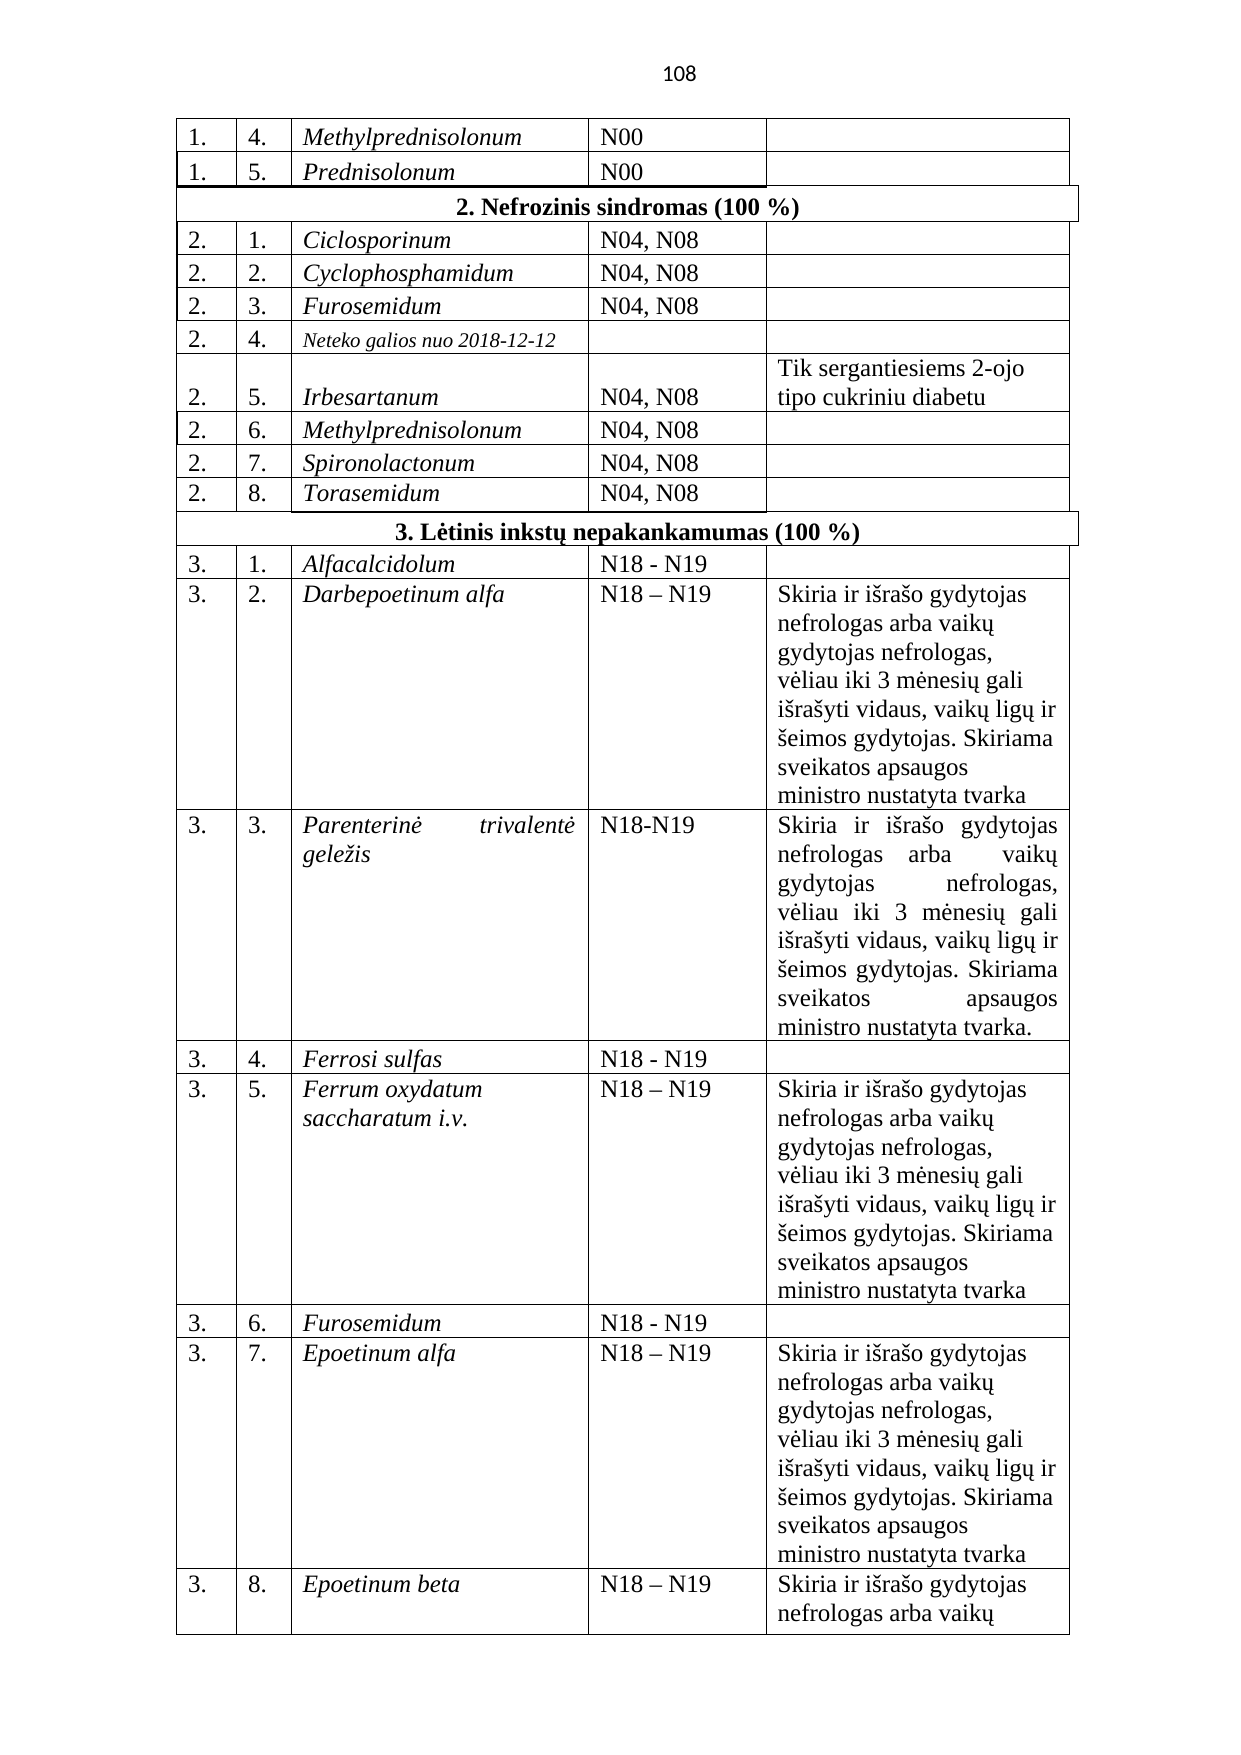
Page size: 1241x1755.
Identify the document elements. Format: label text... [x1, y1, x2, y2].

table_cell [1099, 1337, 1103, 1568]
table_cell N04, N08 [589, 478, 766, 511]
table_cell [1093, 809, 1099, 1040]
table_cell [1103, 287, 1109, 320]
table_cell [1103, 809, 1109, 1040]
table_cell [1099, 545, 1103, 578]
table_cell [767, 119, 1069, 151]
table_cell [1074, 477, 1079, 511]
table_cell 2. [178, 255, 236, 287]
table_cell 3. [177, 579, 236, 809]
table_cell [1074, 287, 1079, 320]
table_cell N18 – N19 [589, 579, 766, 809]
table_cell [1079, 320, 1083, 352]
table_cell 2. [178, 412, 236, 444]
table_cell [1088, 1568, 1093, 1634]
table_cell [1079, 545, 1083, 578]
table_cell [1093, 118, 1099, 151]
table_cell 6. [237, 412, 291, 444]
table_cell 1. [237, 222, 291, 254]
table_cell [1099, 1040, 1103, 1073]
table_cell N18 - N19 [589, 1041, 766, 1073]
table_cell 2. Nefrozinis sindromas (100 %) [177, 186, 1078, 221]
table_cell Methylprednisolonum [292, 119, 588, 151]
table_cell [1079, 1073, 1083, 1304]
table_cell 2. [177, 445, 236, 477]
table_cell Darbepoetinum alfa [292, 579, 588, 809]
table_cell 8. [237, 1569, 291, 1634]
table_cell 3. [177, 1305, 236, 1337]
table_cell N18 - N19 [589, 546, 766, 578]
table_cell [767, 288, 1069, 320]
table_cell [1088, 287, 1093, 320]
table_cell [1088, 1040, 1093, 1073]
table_cell [1084, 1568, 1088, 1634]
table_cell Neteko galios nuo 2018-12-12 [292, 321, 588, 352]
table_cell 2. [177, 354, 236, 411]
table_cell [1088, 511, 1093, 545]
table_cell 5. [237, 152, 291, 185]
table_cell [1084, 254, 1088, 287]
table_cell 7. [237, 1338, 291, 1568]
table_cell [589, 321, 766, 352]
table_cell [767, 152, 1069, 185]
table_cell [1079, 411, 1083, 444]
table_cell [1088, 151, 1093, 185]
table_cell [1099, 411, 1103, 444]
table_cell [1103, 1568, 1109, 1634]
table_cell Spironolactonum [292, 445, 588, 477]
table_cell [1099, 1073, 1103, 1304]
table_cell [1088, 545, 1093, 578]
table_cell [1074, 1040, 1079, 1073]
table_cell [1088, 809, 1093, 1040]
table_cell 4. [237, 321, 291, 352]
table_cell 5. [237, 1074, 291, 1304]
table_cell [1079, 254, 1083, 287]
table_cell [1093, 151, 1099, 185]
table_cell Skiria ir išrašo gydytojas nefrologas arba vaikų [767, 1569, 1069, 1634]
table_cell [1084, 287, 1088, 320]
table_cell [1088, 320, 1093, 352]
table_cell [1074, 1568, 1079, 1634]
table_cell Ferrum oxydatum saccharatum i.v. [292, 1074, 588, 1304]
table_cell N00 [589, 119, 766, 151]
table_cell [1079, 287, 1083, 320]
table_cell [767, 255, 1069, 287]
table_cell [1099, 287, 1103, 320]
table_cell [1103, 254, 1109, 287]
table_cell [1103, 1040, 1109, 1073]
table_cell [1093, 1073, 1099, 1304]
table_cell 8. [237, 478, 291, 511]
table_cell [767, 321, 1069, 352]
table_cell [1074, 809, 1079, 1040]
table_cell [1099, 118, 1103, 151]
table_cell [1074, 1073, 1079, 1304]
table_cell [1109, 185, 1123, 221]
table_cell N04, N08 [589, 354, 766, 411]
table_cell [1099, 1568, 1103, 1634]
table_cell 2. [177, 321, 236, 352]
table_cell [1103, 477, 1109, 511]
table_cell [1109, 511, 1123, 545]
table_cell [1103, 444, 1109, 477]
table_cell Skiria ir išrašo gydytojas nefrologas arba vaikų gydytojas nefrologas, vėliau iki 3 mėnesių gali išrašyti vidaus, vaikų ligų ir šeimos gydytojas. Skiriama sveikatos apsaugos ministro nustatyta tvarka [767, 1338, 1069, 1568]
table_cell 3. [177, 1041, 236, 1073]
table_cell Cyclophosphamidum [292, 255, 588, 287]
table_cell 2. [178, 222, 236, 254]
table_cell [1109, 320, 1123, 352]
table_cell [1074, 1337, 1079, 1568]
table_cell [1079, 1337, 1083, 1568]
table_cell [1079, 1568, 1083, 1634]
table_cell [1074, 546, 1079, 578]
table_cell [1088, 477, 1093, 511]
table_cell [1074, 222, 1079, 254]
table_cell [1103, 118, 1109, 151]
table_cell 4. [237, 1041, 291, 1073]
table_cell [1103, 1073, 1109, 1304]
table_cell [1109, 545, 1123, 578]
table_cell [767, 478, 1069, 511]
table_cell [1093, 254, 1099, 287]
table_cell [767, 412, 1069, 444]
table_cell [1109, 477, 1123, 511]
table_cell [1084, 1073, 1088, 1304]
table_cell [1099, 1304, 1103, 1337]
table_cell [1079, 151, 1083, 185]
table_cell [1099, 809, 1103, 1040]
table_cell [1103, 411, 1109, 444]
table_cell [1103, 511, 1109, 545]
table_cell [1074, 578, 1079, 809]
table_cell [1084, 511, 1088, 545]
table_cell [1109, 411, 1123, 444]
table_cell 7. [237, 445, 291, 477]
table_cell 3. [237, 810, 291, 1040]
table_cell N18 – N19 [589, 1569, 766, 1634]
table_cell Epoetinum alfa [292, 1338, 588, 1568]
table_cell [1084, 578, 1088, 809]
table_cell [767, 222, 1069, 254]
table_cell 3. [177, 810, 236, 1040]
table_cell [1084, 185, 1088, 221]
table_cell [1093, 185, 1099, 221]
table_cell [1088, 118, 1093, 151]
table_cell [1093, 353, 1099, 411]
table_cell [1099, 221, 1103, 254]
table_cell [767, 1305, 1069, 1337]
table_cell [1093, 444, 1099, 477]
table_cell [1079, 118, 1083, 151]
table_cell 3. [237, 288, 291, 320]
table_cell 2. [177, 478, 236, 511]
table_cell [1099, 444, 1103, 477]
table_cell N18 – N19 [589, 1338, 766, 1568]
table_cell 4. [237, 119, 291, 151]
table_cell [1088, 185, 1093, 221]
table_cell Parenterinė trivalentė geležis [292, 810, 588, 1040]
table_cell [1093, 545, 1099, 578]
table_cell [1103, 221, 1109, 254]
table_cell [1088, 411, 1093, 444]
table_cell [1093, 578, 1099, 809]
table_cell Tik sergantiesiems 2-ojo tipo cukriniu diabetu [767, 354, 1069, 411]
table_cell 5. [237, 354, 291, 411]
table_cell 6. [237, 1305, 291, 1337]
table_cell N04, N08 [589, 288, 766, 320]
table_cell [1084, 1040, 1088, 1073]
table_cell [1103, 578, 1109, 809]
table_cell Prednisolonum [292, 152, 588, 185]
table_cell 3. [177, 1569, 236, 1634]
table_cell [1074, 151, 1079, 185]
table_cell Epoetinum beta [292, 1569, 588, 1634]
table_cell 3. [177, 1074, 236, 1304]
table_cell [1109, 1304, 1123, 1337]
table_cell N18 - N19 [589, 1305, 766, 1337]
table_cell [1088, 1337, 1093, 1568]
table_cell [1093, 221, 1099, 254]
table_cell [1093, 1304, 1099, 1337]
table_cell N04, N08 [589, 445, 766, 477]
table_cell Furosemidum [292, 1305, 588, 1337]
table_cell [1093, 411, 1099, 444]
table_cell 2. [178, 288, 236, 320]
table_cell [1074, 444, 1079, 477]
table_cell 2. [237, 579, 291, 809]
table_cell N18 – N19 [589, 1074, 766, 1304]
table_cell [1079, 1040, 1083, 1073]
table_cell [1109, 151, 1123, 185]
table_cell [1109, 444, 1123, 477]
table_cell [1084, 411, 1088, 444]
table_cell N04, N08 [589, 222, 766, 254]
table_cell [1084, 1337, 1088, 1568]
table_cell [1103, 545, 1109, 578]
table_cell [1109, 1040, 1123, 1073]
table_cell [1093, 1040, 1099, 1073]
table_cell N04, N08 [589, 255, 766, 287]
table_cell [1084, 477, 1088, 511]
table_cell 1. [178, 152, 236, 185]
table_cell [1074, 118, 1079, 151]
table_cell [1099, 151, 1103, 185]
table_cell [767, 1041, 1069, 1073]
table_cell Furosemidum [292, 288, 588, 320]
table_cell [1109, 1568, 1123, 1634]
table_cell Methylprednisolonum [292, 412, 588, 444]
table_cell [1103, 353, 1109, 411]
table_cell [1093, 1337, 1099, 1568]
table_cell Ferrosi sulfas [292, 1041, 588, 1073]
table_cell N18-N19 [589, 810, 766, 1040]
table_cell [1074, 353, 1079, 411]
table_cell [1084, 221, 1088, 254]
table_cell [1079, 221, 1083, 254]
table_cell [1109, 1073, 1123, 1304]
table_cell [1103, 1337, 1109, 1568]
table_cell 3. [177, 1338, 236, 1568]
table_cell Alfacalcidolum [292, 546, 588, 578]
table_cell [1084, 545, 1088, 578]
table_cell Skiria ir išrašo gydytojas nefrologas arba vaikų gydytojas nefrologas, vėliau iki 3 mėnesių gali išrašyti vidaus, vaikų ligų ir šeimos gydytojas. Skiriama sveikatos apsaugos ministro nustatyta tvarka. [767, 810, 1069, 1040]
table_cell [1099, 254, 1103, 287]
table_cell [1074, 411, 1079, 444]
table_cell [1099, 320, 1103, 352]
table_cell [767, 546, 1069, 578]
table_cell [1088, 1304, 1093, 1337]
table_cell [1103, 1304, 1109, 1337]
table_cell [1079, 578, 1083, 809]
table_cell [1093, 287, 1099, 320]
table_cell [1084, 1304, 1088, 1337]
table_cell [1088, 254, 1093, 287]
table_cell Ciclosporinum [292, 222, 588, 254]
table_cell [1088, 578, 1093, 809]
table_cell [1079, 444, 1083, 477]
table_cell 3. [177, 546, 236, 578]
table_cell Irbesartanum [292, 354, 588, 411]
table_cell [1074, 1304, 1079, 1337]
table_cell [1099, 578, 1103, 809]
table_cell [1084, 809, 1088, 1040]
table_cell [1079, 511, 1083, 545]
table_cell [1099, 185, 1103, 221]
table_cell [1103, 151, 1109, 185]
table_cell [1103, 320, 1109, 352]
table_cell [1093, 477, 1099, 511]
table_cell [1084, 353, 1088, 411]
table_cell [1084, 320, 1088, 352]
table_cell [1103, 185, 1109, 221]
table_cell [1109, 221, 1123, 254]
table_cell [1093, 320, 1099, 352]
table_cell [1088, 1073, 1093, 1304]
table_cell [767, 445, 1069, 477]
table_cell [1109, 118, 1123, 151]
table_cell [1109, 287, 1123, 320]
table_cell N00 [589, 152, 766, 185]
table_cell [1099, 353, 1103, 411]
table_cell [1079, 477, 1083, 511]
table_cell [1109, 809, 1123, 1040]
table_cell [1079, 809, 1083, 1040]
table_cell [1079, 1304, 1083, 1337]
table_cell [1079, 353, 1083, 411]
table_cell Skiria ir išrašo gydytojas nefrologas arba vaikų gydytojas nefrologas, vėliau iki 3 mėnesių gali išrašyti vidaus, vaikų ligų ir šeimos gydytojas. Skiriama sveikatos apsaugos ministro nustatyta tvarka [767, 1074, 1069, 1304]
table_cell [1093, 1568, 1099, 1634]
table_cell [1099, 511, 1103, 545]
table_cell Skiria ir išrašo gydytojas nefrologas arba vaikų gydytojas nefrologas, vėliau iki 3 mėnesių gali išrašyti vidaus, vaikų ligų ir šeimos gydytojas. Skiriama sveikatos apsaugos ministro nustatyta tvarka [767, 579, 1069, 809]
table_cell 1. [237, 546, 291, 578]
table_cell [1079, 185, 1083, 221]
table_cell [1074, 320, 1079, 352]
table_cell [1099, 477, 1103, 511]
table_cell 3. Lėtinis inkstų nepakankamumas (100 %) [177, 512, 1078, 545]
table_cell [1093, 511, 1099, 545]
table_cell N04, N08 [589, 412, 766, 444]
table_cell [1088, 221, 1093, 254]
table_cell 1. [177, 119, 236, 151]
table_cell [1109, 254, 1123, 287]
table_cell Torasemidum [292, 478, 588, 511]
table_cell [1084, 151, 1088, 185]
table_cell [1084, 118, 1088, 151]
table_cell [1088, 353, 1093, 411]
table_cell [1088, 444, 1093, 477]
table_cell [1084, 444, 1088, 477]
table_cell 2. [237, 255, 291, 287]
table_cell [1109, 1337, 1123, 1568]
table_cell [1109, 353, 1123, 411]
table_cell [1109, 578, 1123, 809]
table_cell [1074, 254, 1079, 287]
